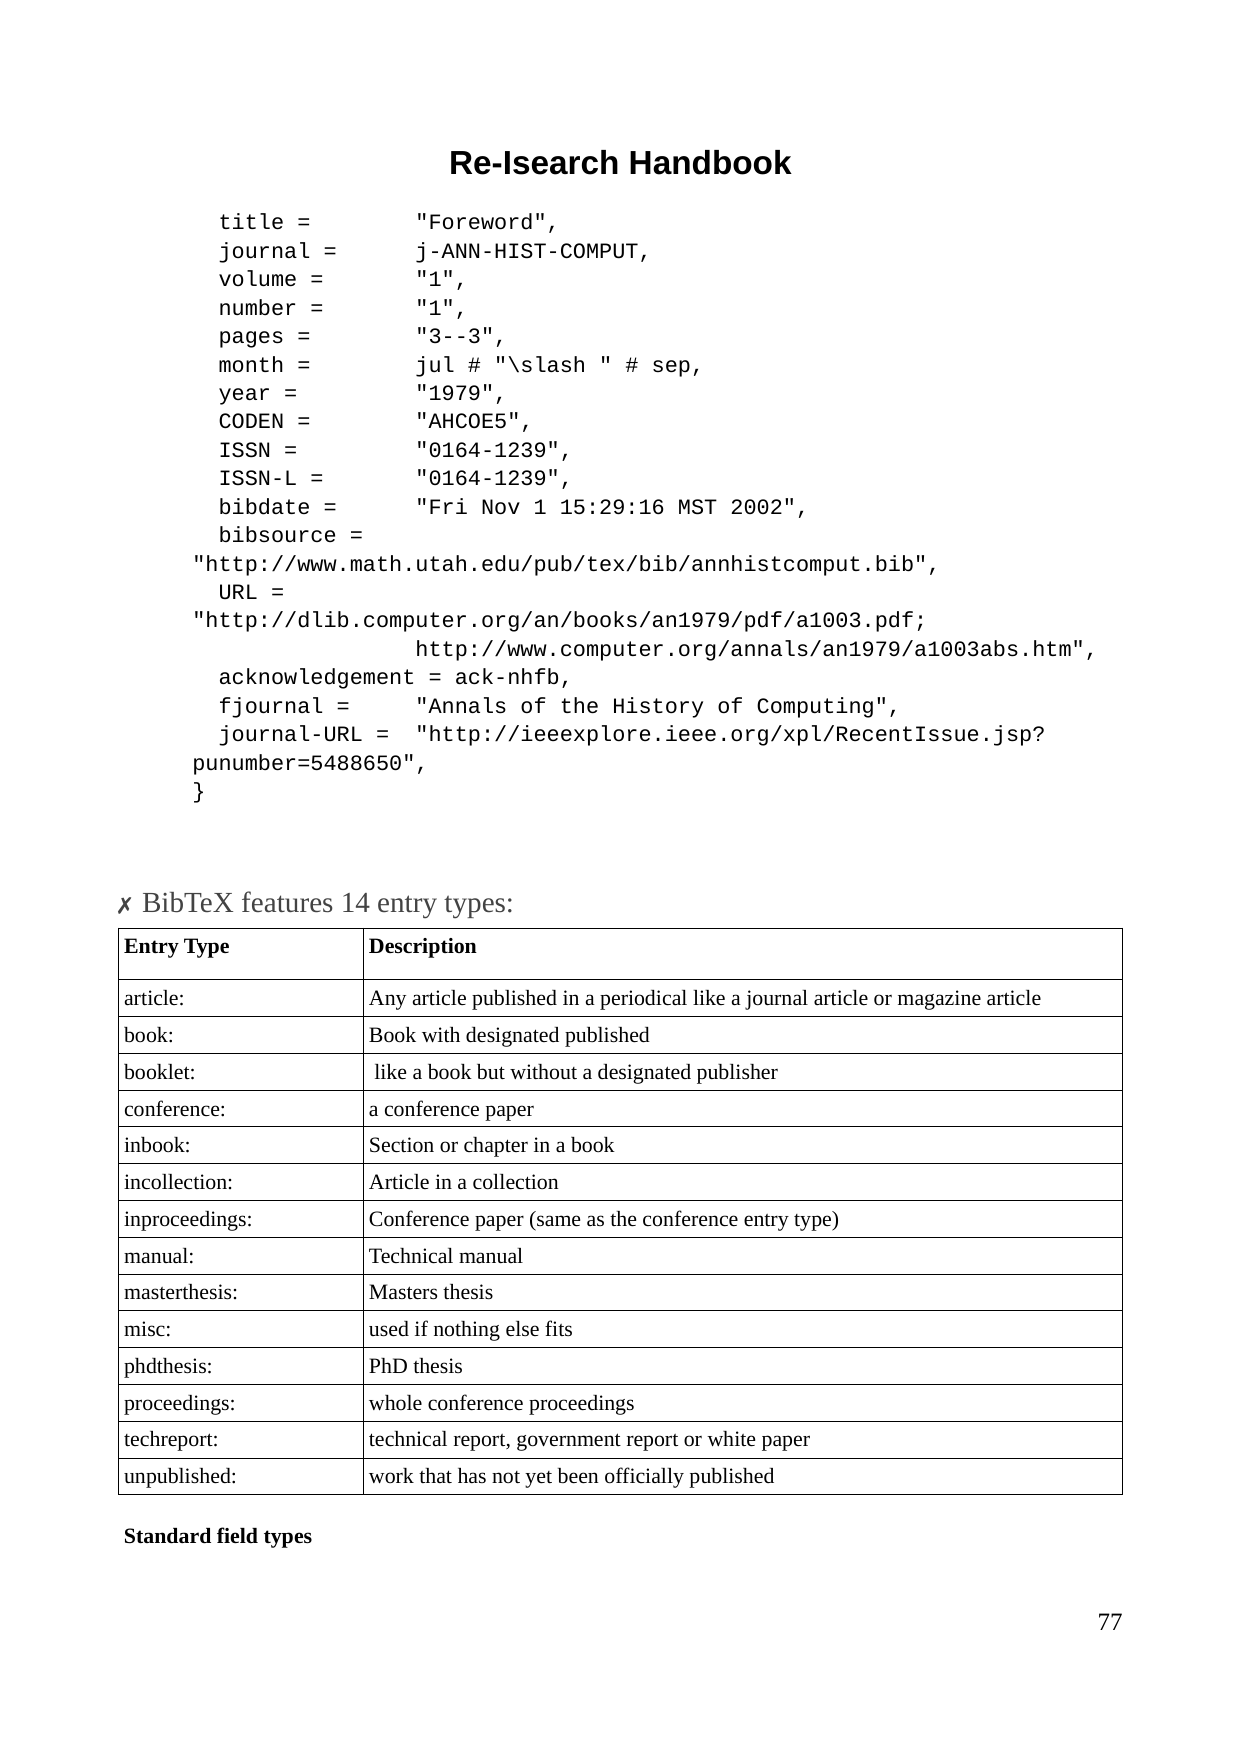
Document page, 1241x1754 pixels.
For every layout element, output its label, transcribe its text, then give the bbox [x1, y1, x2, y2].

text ISSN = "0164-1239", [192, 439, 1122, 464]
text year = "1979", [192, 382, 1122, 407]
text URL = "http://dlib.computer.org/an/books/an1979/pdf/a1003.pdf; [192, 581, 1122, 634]
subtitle BibTeX features 14 entry types: [118, 886, 1122, 919]
table_cell whole conference proceedings [364, 1385, 1122, 1421]
text acknowledgement = ack-nhfb, [192, 667, 1122, 691]
table_cell a conference paper [364, 1091, 1122, 1126]
text http://www.computer.org/annals/an1979/a1003abs.htm", [192, 638, 1122, 663]
table_cell masterthesis: [119, 1275, 363, 1310]
table_cell Technical manual [364, 1238, 1122, 1273]
text journal-URL = "http://ieeexplore.ieee.org/xpl/RecentIssue.jsp?punumber=5488650", [192, 723, 1122, 777]
text ISSN-L = "0164-1239", [192, 467, 1122, 492]
table_cell like a book but without a designated publisher [364, 1054, 1122, 1090]
table_cell booklet: [119, 1054, 363, 1090]
text volume = "1", [192, 268, 1122, 293]
table_cell book: [119, 1017, 363, 1053]
text fjournal = "Annals of the History of Computing", [192, 695, 1122, 720]
table_cell misc: [119, 1311, 363, 1347]
table_cell Section or chapter in a book [364, 1127, 1122, 1163]
text number = "1", [192, 297, 1122, 322]
table_cell PhD thesis [364, 1348, 1122, 1384]
text journal = j-ANN-HIST-COMPUT, [192, 240, 1122, 265]
table_cell proceedings: [119, 1385, 363, 1421]
table_cell techreport: [119, 1422, 363, 1457]
text Standard field types [118, 1523, 1122, 1548]
table_cell Book with designated published [364, 1017, 1122, 1053]
table_header Entry Type [119, 929, 363, 979]
table_cell inproceedings: [119, 1201, 363, 1237]
table_cell Conference paper (same as the conference entry type) [364, 1201, 1122, 1237]
table_cell manual: [119, 1238, 363, 1273]
text bibsource = "http://www.math.utah.edu/pub/tex/bib/annhistcomput.bib", [192, 524, 1122, 578]
table_cell phdthesis: [119, 1348, 363, 1384]
table_cell Article in a collection [364, 1164, 1122, 1200]
table_cell unpublished: [119, 1459, 363, 1494]
table_cell conference: [119, 1091, 363, 1126]
table_cell Masters thesis [364, 1275, 1122, 1310]
table_cell inbook: [119, 1127, 363, 1163]
table_header Description [364, 929, 1122, 979]
text CODEN = "AHCOE5", [192, 411, 1122, 435]
text month = jul # "\slash " # sep, [192, 354, 1122, 378]
text } [192, 780, 1122, 805]
text bibdate = "Fri Nov 1 15:29:16 MST 2002", [192, 496, 1122, 521]
table_cell incollection: [119, 1164, 363, 1200]
table_cell technical report, government report or white paper [364, 1422, 1122, 1457]
table_cell article: [119, 980, 363, 1016]
text pages = "3--3", [192, 325, 1122, 350]
table_cell Any article published in a periodical like a journal article or magazine article [364, 980, 1122, 1016]
text title = "Foreword", [192, 212, 1122, 236]
table_cell work that has not yet been officially published [364, 1459, 1122, 1494]
table_cell used if nothing else fits [364, 1311, 1122, 1347]
